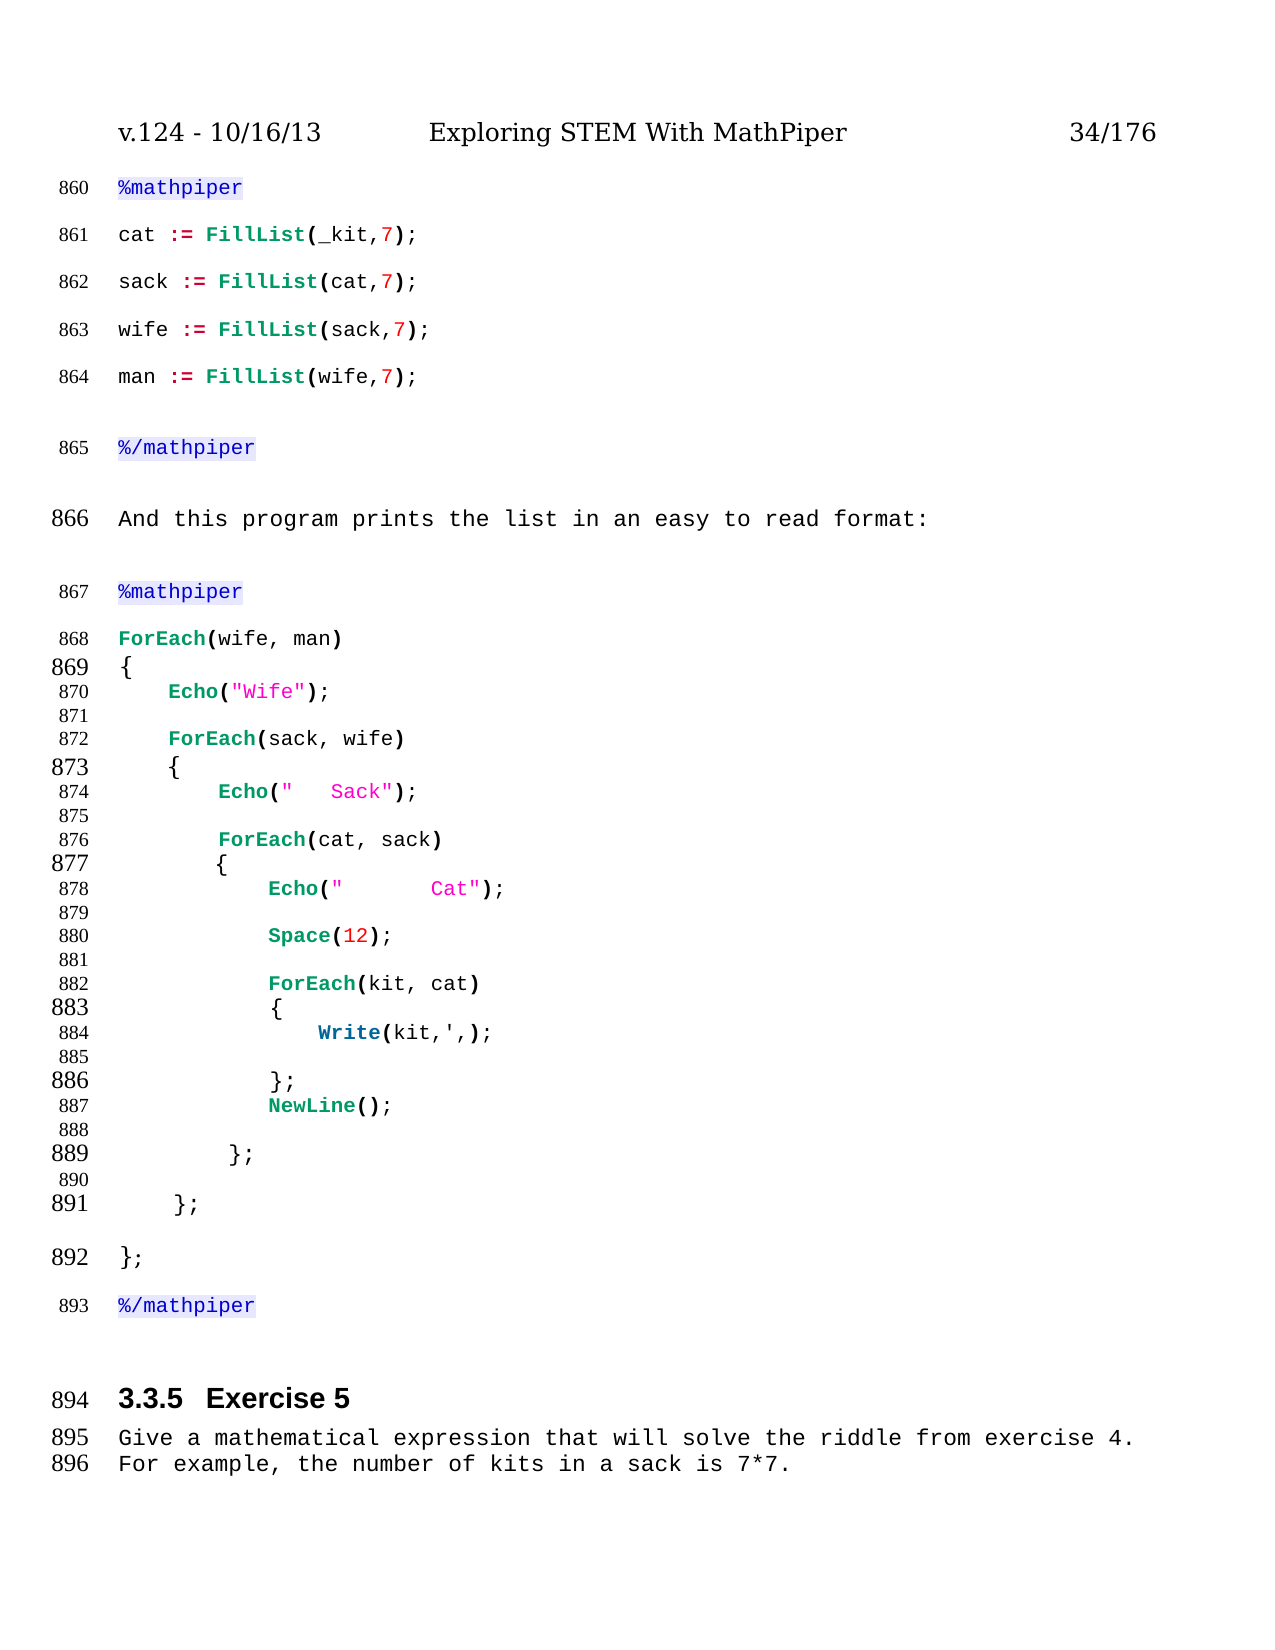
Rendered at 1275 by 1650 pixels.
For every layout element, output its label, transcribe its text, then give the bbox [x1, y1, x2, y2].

text }; [118, 1143, 1157, 1169]
text }; [118, 1192, 1157, 1218]
text %/mathpiper [118, 1295, 1157, 1318]
text Echo(" Sack"); [118, 781, 1157, 805]
text { [118, 752, 1157, 781]
text sack := FillList(cat,7); [118, 271, 1157, 295]
text NewLine(); [118, 1096, 1157, 1119]
text %mathpiper [118, 177, 1157, 200]
text Space(12); [118, 925, 1157, 949]
text Echo("Wife"); [118, 681, 1157, 705]
text { [118, 996, 1157, 1022]
text { [118, 852, 1157, 878]
text }; [118, 1242, 1157, 1271]
text %/mathpiper [118, 437, 1157, 461]
text Give a mathematical expression that will solve the riddle from exercise 4. For example, the number of kits in a sack is 7*7. [118, 1426, 1157, 1478]
text Echo(" Cat"); [118, 878, 1157, 902]
text man := FillList(wife,7); [118, 366, 1157, 389]
text %mathpiper [118, 581, 1157, 605]
text { [118, 652, 1157, 681]
text ForEach(sack, wife) [118, 728, 1157, 752]
text Write(kit,',); [118, 1022, 1157, 1046]
text ForEach(cat, sack) [118, 828, 1157, 852]
text And this program prints the list in an easy to read format: [118, 508, 1157, 534]
text ForEach(wife, man) [118, 628, 1157, 652]
text wife := FillList(sack,7); [118, 319, 1157, 342]
subtitle Exercise 5 [118, 1381, 1157, 1414]
text ForEach(kit, cat) [118, 973, 1157, 996]
text }; [118, 1069, 1157, 1096]
text cat := FillList(_kit,7); [118, 224, 1157, 248]
